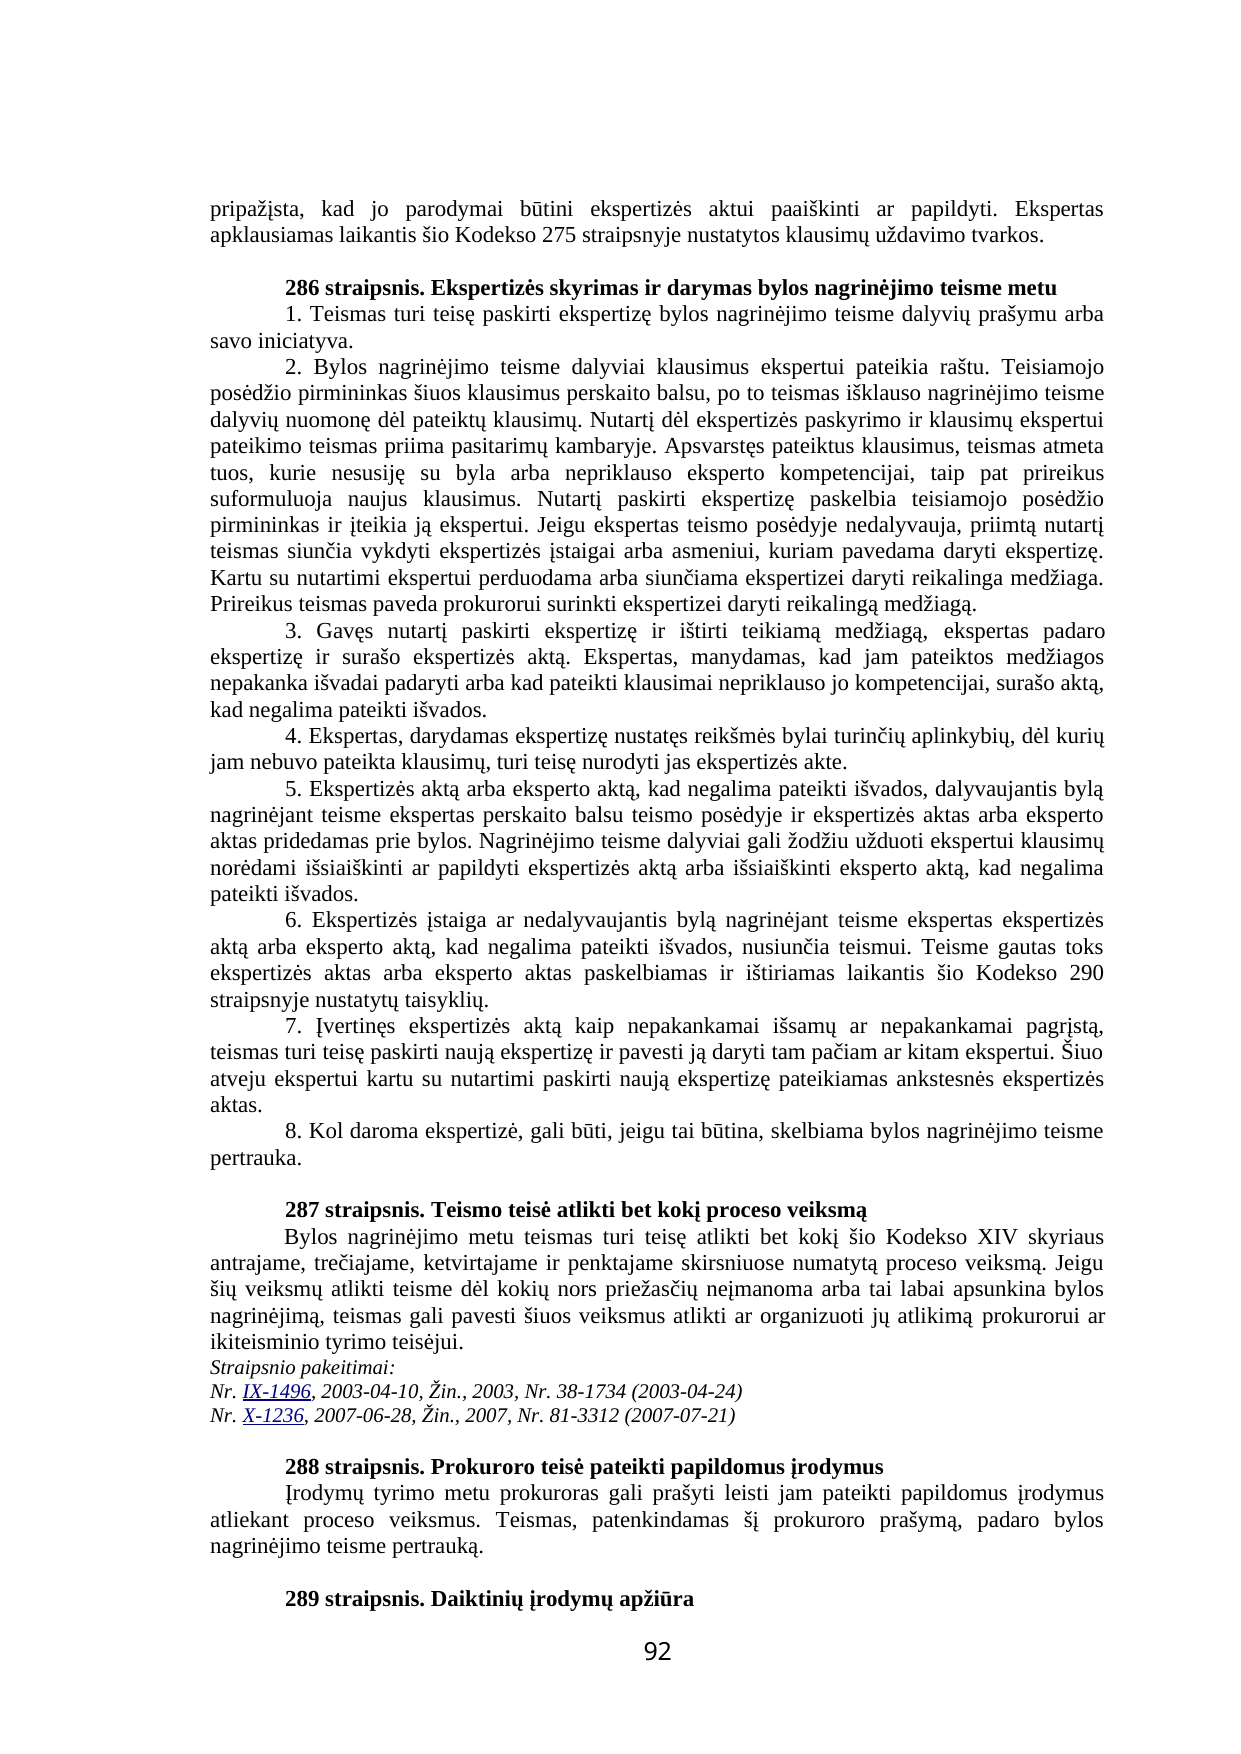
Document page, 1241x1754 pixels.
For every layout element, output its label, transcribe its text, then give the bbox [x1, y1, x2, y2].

text 2. Bylos nagrinėjimo teisme dalyviai klausimus ekspertui pateikia raštu. Teisiamojo posėdžio pirmininkas šiuos klausimus perskaito balsu, po to teismas išklauso nagrinėjimo teisme dalyvių nuomonę dėl pateiktų klausimų. Nutartį dėl ekspertizės paskyrimo ir klausimų ekspertui pateikimo teismas priima pasitarimų kambaryje. Apsvarstęs pateiktus klausimus, teismas atmeta tuos, kurie nesusiję su byla arba nepriklauso eksperto kompetencijai, taip pat prireikus suformuluoja naujus klausimus. Nutartį paskirti ekspertizę paskelbia teisiamojo posėdžio pirmininkas ir įteikia ją ekspertui. Jeigu ekspertas teismo posėdyje nedalyvauja, priimtą nutartį teismas siunčia vykdyti ekspertizės įstaigai arba asmeniui, kuriam pavedama daryti ekspertizę. Kartu su nutartimi ekspertui perduodama arba siunčiama ekspertizei daryti reikalinga medžiaga. Prireikus teismas paveda prokurorui surinkti ekspertizei daryti reikalingą medžiagą. [210, 353, 1106, 617]
text Bylos nagrinėjimo metu teismas turi teisę atlikti bet kokį šio Kodekso XIV skyriaus antrajame, trečiajame, ketvirtajame ir penktajame skirsniuose numatytą proceso veiksmą. Jeigu šių veiksmų atlikti teisme dėl kokių nors priežasčių neįmanoma arba tai labai apsunkina bylos nagrinėjimą, teismas gali pavesti šiuos veiksmus atlikti ar organizuoti jų atlikimą prokurorui ar ikiteisminio tyrimo teisėjui. [210, 1223, 1106, 1354]
text 1. Teismas turi teisę paskirti ekspertizę bylos nagrinėjimo teisme dalyvių prašymu arba savo iniciatyva. [210, 300, 1106, 353]
text 289 straipsnis. Daiktinių įrodymų apžiūra [210, 1585, 1106, 1611]
text 6. Ekspertizės įstaiga ar nedalyvaujantis bylą nagrinėjant teisme ekspertas ekspertizės aktą arba eksperto aktą, kad negalima pateikti išvados, nusiunčia teismui. Teisme gautas toks ekspertizės aktas arba eksperto aktas paskelbiamas ir ištiriamas laikantis šio Kodekso 290 straipsnyje nustatytų taisyklių. [210, 907, 1106, 1012]
text pripažįsta, kad jo parodymai būtini ekspertizės aktui paaiškinti ar papildyti. Ekspertas apklausiamas laikantis šio Kodekso 275 straipsnyje nustatytos klausimų uždavimo tvarkos. [210, 195, 1106, 248]
text 287 straipsnis. Teismo teisė atlikti bet kokį proceso veiksmą [210, 1196, 1106, 1223]
text Nr. IX-1496, 2003-04-10, Žin., 2003, Nr. 38-1734 (2003-04-24) [210, 1379, 1106, 1403]
text 4. Ekspertas, darydamas ekspertizę nustatęs reikšmės bylai turinčių aplinkybių, dėl kurių jam nebuvo pateikta klausimų, turi teisę nurodyti jas ekspertizės akte. [210, 722, 1106, 775]
text 288 straipsnis. Prokuroro teisė pateikti papildomus įrodymus [210, 1453, 1106, 1479]
text 7. Įvertinęs ekspertizės aktą kaip nepakankamai išsamų ar nepakankamai pagrįstą, teismas turi teisę paskirti naują ekspertizę ir pavesti ją daryti tam pačiam ar kitam ekspertui. Šiuo atveju ekspertui kartu su nutartimi paskirti naują ekspertizę pateikiamas ankstesnės ekspertizės aktas. [210, 1012, 1106, 1117]
text Straipsnio pakeitimai: [210, 1354, 1106, 1379]
text Įrodymų tyrimo metu prokuroras gali prašyti leisti jam pateikti papildomus įrodymus atliekant proceso veiksmus. Teismas, patenkindamas šį prokuroro prašymą, padaro bylos nagrinėjimo teisme pertrauką. [210, 1479, 1106, 1558]
text Nr. X-1236, 2007-06-28, Žin., 2007, Nr. 81-3312 (2007-07-21) [210, 1403, 1106, 1427]
text 5. Ekspertizės aktą arba eksperto aktą, kad negalima pateikti išvados, dalyvaujantis bylą nagrinėjant teisme ekspertas perskaito balsu teismo posėdyje ir ekspertizės aktas arba eksperto aktas pridedamas prie bylos. Nagrinėjimo teisme dalyviai gali žodžiu užduoti ekspertui klausimų norėdami išsiaiškinti ar papildyti ekspertizės aktą arba išsiaiškinti eksperto aktą, kad negalima pateikti išvados. [210, 775, 1106, 907]
text 8. Kol daroma ekspertizė, gali būti, jeigu tai būtina, skelbiama bylos nagrinėjimo teisme pertrauka. [210, 1117, 1106, 1170]
text 286 straipsnis. Ekspertizės skyrimas ir darymas bylos nagrinėjimo teisme metu [285, 274, 1106, 300]
text 3. Gavęs nutartį paskirti ekspertizę ir ištirti teikiamą medžiagą, ekspertas padaro ekspertizę ir surašo ekspertizės aktą. Ekspertas, manydamas, kad jam pateiktos medžiagos nepakanka išvadai padaryti arba kad pateikti klausimai nepriklauso jo kompetencijai, surašo aktą, kad negalima pateikti išvados. [210, 617, 1106, 722]
